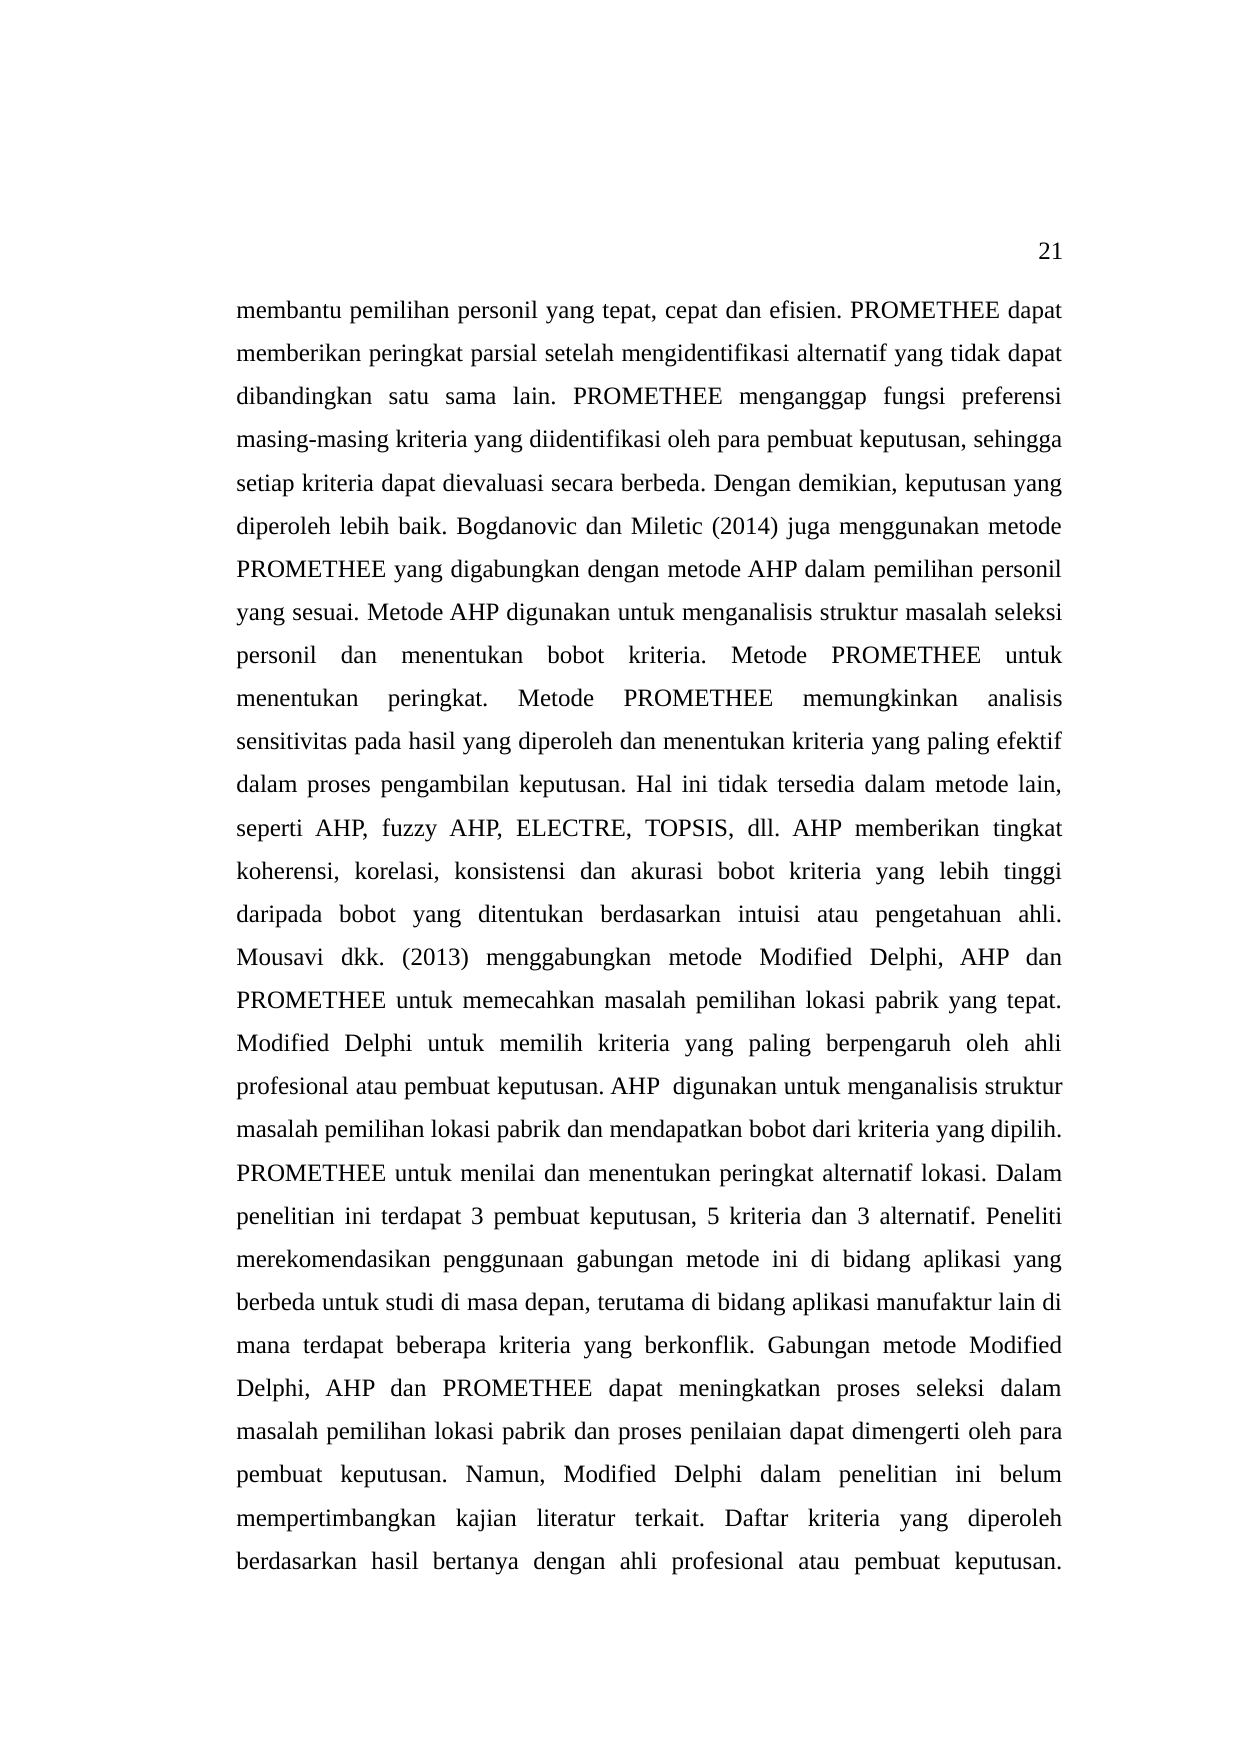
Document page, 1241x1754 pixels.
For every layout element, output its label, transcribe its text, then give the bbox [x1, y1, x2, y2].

text membantu pemilihan personil yang tepat, cepat dan efisien. PROMETHEE dapat memberikan peringkat parsial setelah mengidentifikasi alternatif yang tidak dapat dibandingkan satu sama lain. PROMETHEE menganggap fungsi preferensi masing-masing kriteria yang diidentifikasi oleh para pembuat keputusan, sehingga setiap kriteria dapat dievaluasi secara berbeda. Dengan demikian, keputusan yang diperoleh lebih baik. Bogdanovic dan Miletic (2014) juga menggunakan metode PROMETHEE yang digabungkan dengan metode AHP dalam pemilihan personil yang sesuai. Metode AHP digunakan untuk menganalisis struktur masalah seleksi personil dan menentukan bobot kriteria. Metode PROMETHEE untuk menentukan peringkat. Metode PROMETHEE memungkinkan analisis sensitivitas pada hasil yang diperoleh dan menentukan kriteria yang paling efektif dalam proses pengambilan keputusan. Hal ini tidak tersedia dalam metode lain, seperti AHP, fuzzy AHP, ELECTRE, TOPSIS, dll. AHP memberikan tingkat koherensi, korelasi, konsistensi dan akurasi bobot kriteria yang lebih tinggi daripada bobot yang ditentukan berdasarkan intuisi atau pengetahuan ahli. Mousavi dkk. (2013) menggabungkan metode Modified Delphi, AHP dan PROMETHEE untuk memecahkan masalah pemilihan lokasi pabrik yang tepat. Modified Delphi untuk memilih kriteria yang paling berpengaruh oleh ahli profesional atau pembuat keputusan. AHP digunakan untuk menganalisis struktur masalah pemilihan lokasi pabrik dan mendapatkan bobot dari kriteria yang dipilih. PROMETHEE untuk menilai dan menentukan peringkat alternatif lokasi. Dalam penelitian ini terdapat 3 pembuat keputusan, 5 kriteria dan 3 alternatif. Peneliti merekomendasikan penggunaan gabungan metode ini di bidang aplikasi yang berbeda untuk studi di masa depan, terutama di bidang aplikasi manufaktur lain di mana terdapat beberapa kriteria yang berkonflik. Gabungan metode Modified Delphi, AHP dan PROMETHEE dapat meningkatkan proses seleksi dalam masalah pemilihan lokasi pabrik dan proses penilaian dapat dimengerti oleh para pembuat keputusan. Namun, Modified Delphi dalam penelitian ini belum mempertimbangkan kajian literatur terkait. Daftar kriteria yang diperoleh berdasarkan hasil bertanya dengan ahli profesional atau pembuat keputusan. [236, 295, 1063, 1574]
